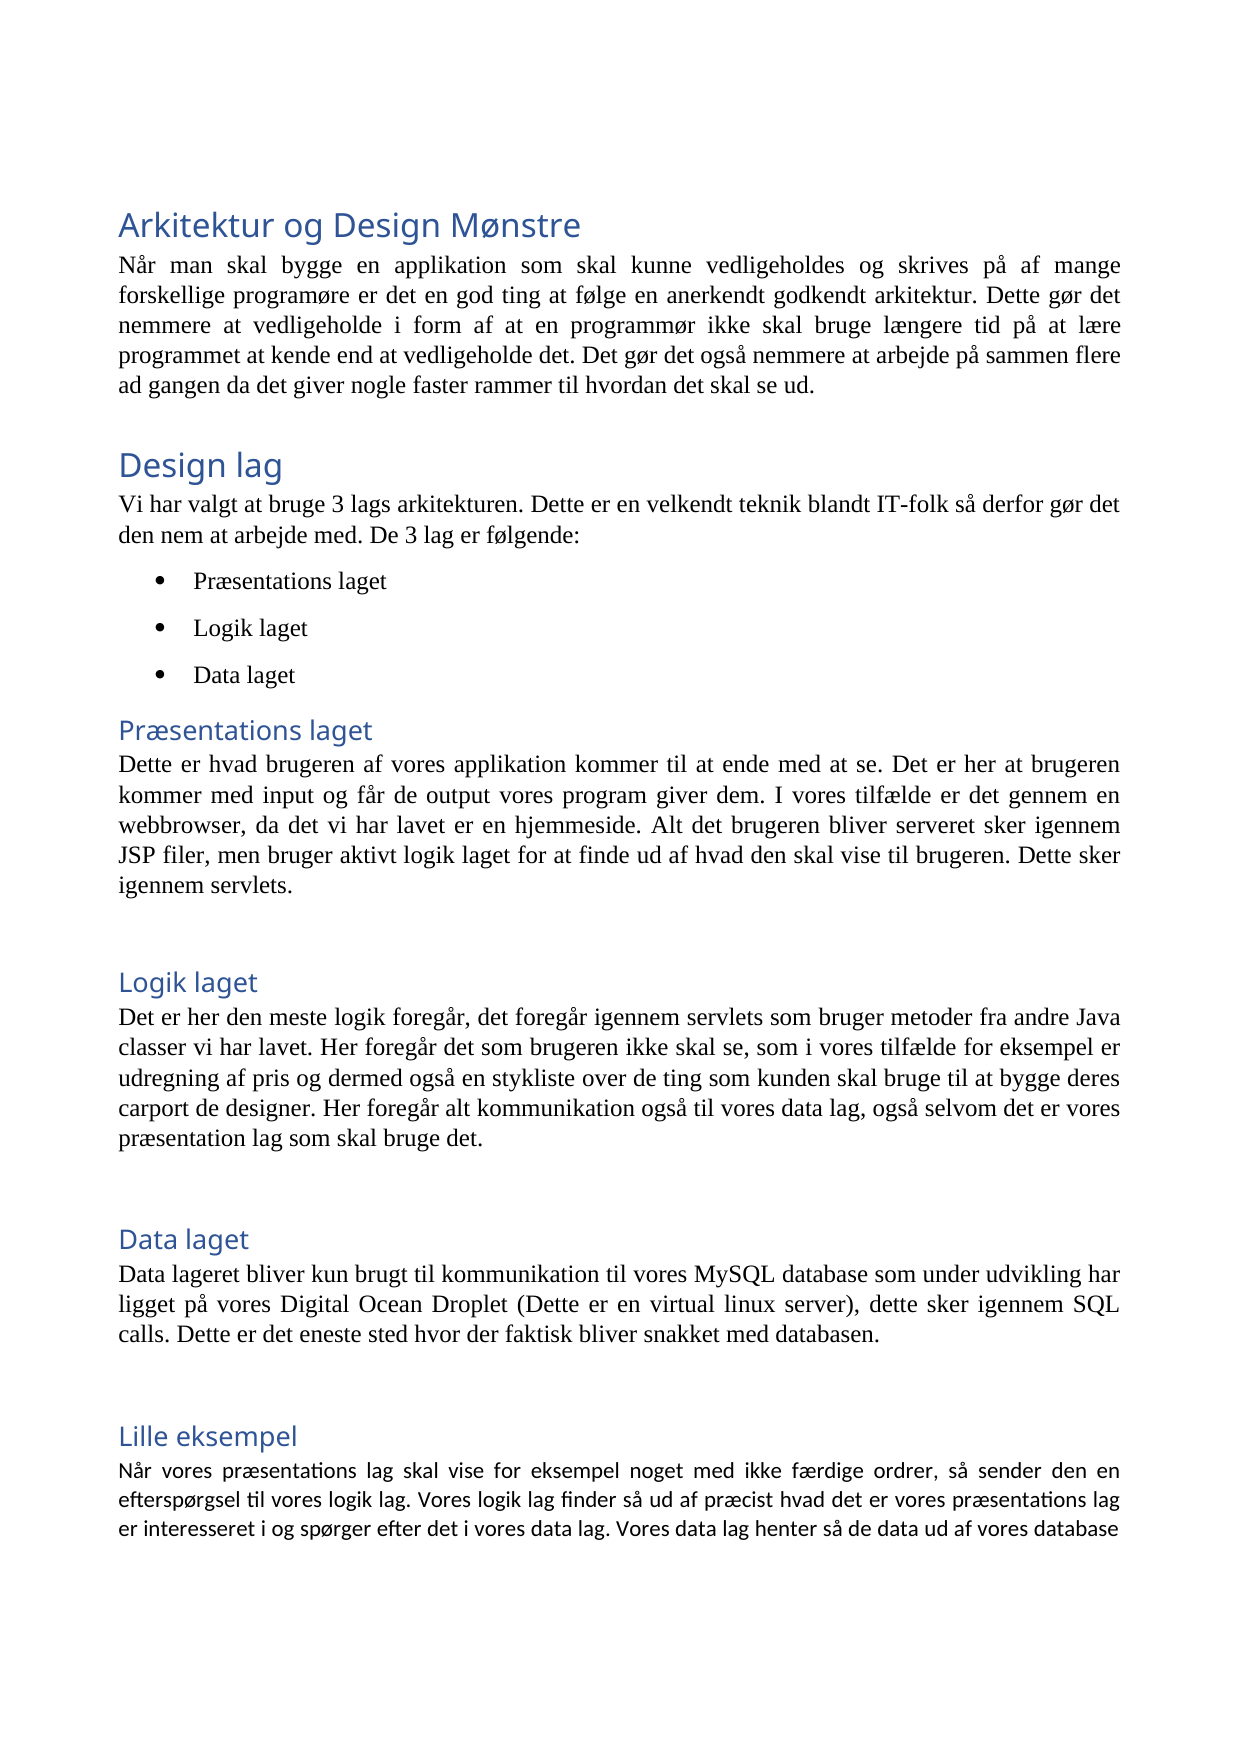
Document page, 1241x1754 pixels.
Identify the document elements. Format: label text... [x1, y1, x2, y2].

text Når man skal bygge en applikation som skal kunne vedligeholdes og skrives på af mange forskellige programøre er det en god ting at følge en anerkendt godkendt arkitektur. Dette gør det nemmere at vedligeholde i form af at en programmør ikke skal bruge længere tid på at lære programmet at kende end at vedligeholde det. Det gør det også nemmere at arbejde på sammen flere ad gangen da det giver nogle faster rammer til hvordan det skal se ud. [118, 250, 1122, 399]
text Dette er hvad brugeren af vores applikation kommer til at ende med at se. Det er her at brugeren kommer med input og får de output vores program giver dem. I vores tilfælde er det gennem en webbrowser, da det vi har lavet er en hjemmeside. Alt det brugeren bliver serveret sker igennem JSP filer, men bruger aktivt logik laget for at finde ud af hvad den skal vise til brugeren. Dette sker igennem servlets. [118, 749, 1122, 899]
text Data lageret bliver kun brugt til kommunikation til vores MySQL database som under udvikling har ligget på vores Digital Ocean Droplet (Dette er en virtual linux server), dette sker igennem SQL calls. Dette er det eneste sted hvor der faktisk bliver snakket med databasen. [118, 1259, 1122, 1348]
subtitle Lille eksempel [118, 1417, 1122, 1454]
subtitle Præsentations laget [118, 711, 1122, 748]
subtitle Data laget [118, 1221, 1122, 1257]
text Vi har valgt at bruge 3 lags arkitekturen. Dette er en velkendt teknik blandt IT-folk så derfor gør det den nem at arbejde med. De 3 lag er følgende: [118, 489, 1122, 548]
list Præsentations laget [156, 566, 1122, 595]
list Logik laget [156, 613, 1122, 642]
subtitle Logik laget [118, 964, 1122, 1001]
subtitle Design lag [118, 442, 1122, 487]
text Når vores præsentations lag skal vise for eksempel noget med ikke færdige ordrer, så sender den en efterspørgsel til vores logik lag. Vores logik lag finder så ud af præcist hvad det er vores præsentations lag er interesseret i og spørger efter det i vores data lag. Vores data lag henter så de data ud af vores database [118, 1456, 1122, 1542]
text Det er her den meste logik foregår, det foregår igennem servlets som bruger metoder fra andre Java classer vi har lavet. Her foregår det som brugeren ikke skal se, som i vores tilfælde for eksempel er udregning af pris og dermed også en stykliste over de ting som kunden skal bruge til at bygge deres carport de designer. Her foregår alt kommunikation også til vores data lag, også selvom det er vores præsentation lag som skal bruge det. [118, 1002, 1122, 1152]
subtitle Arkitektur og Design Mønstre [118, 202, 1122, 248]
list Data laget [156, 660, 1122, 689]
